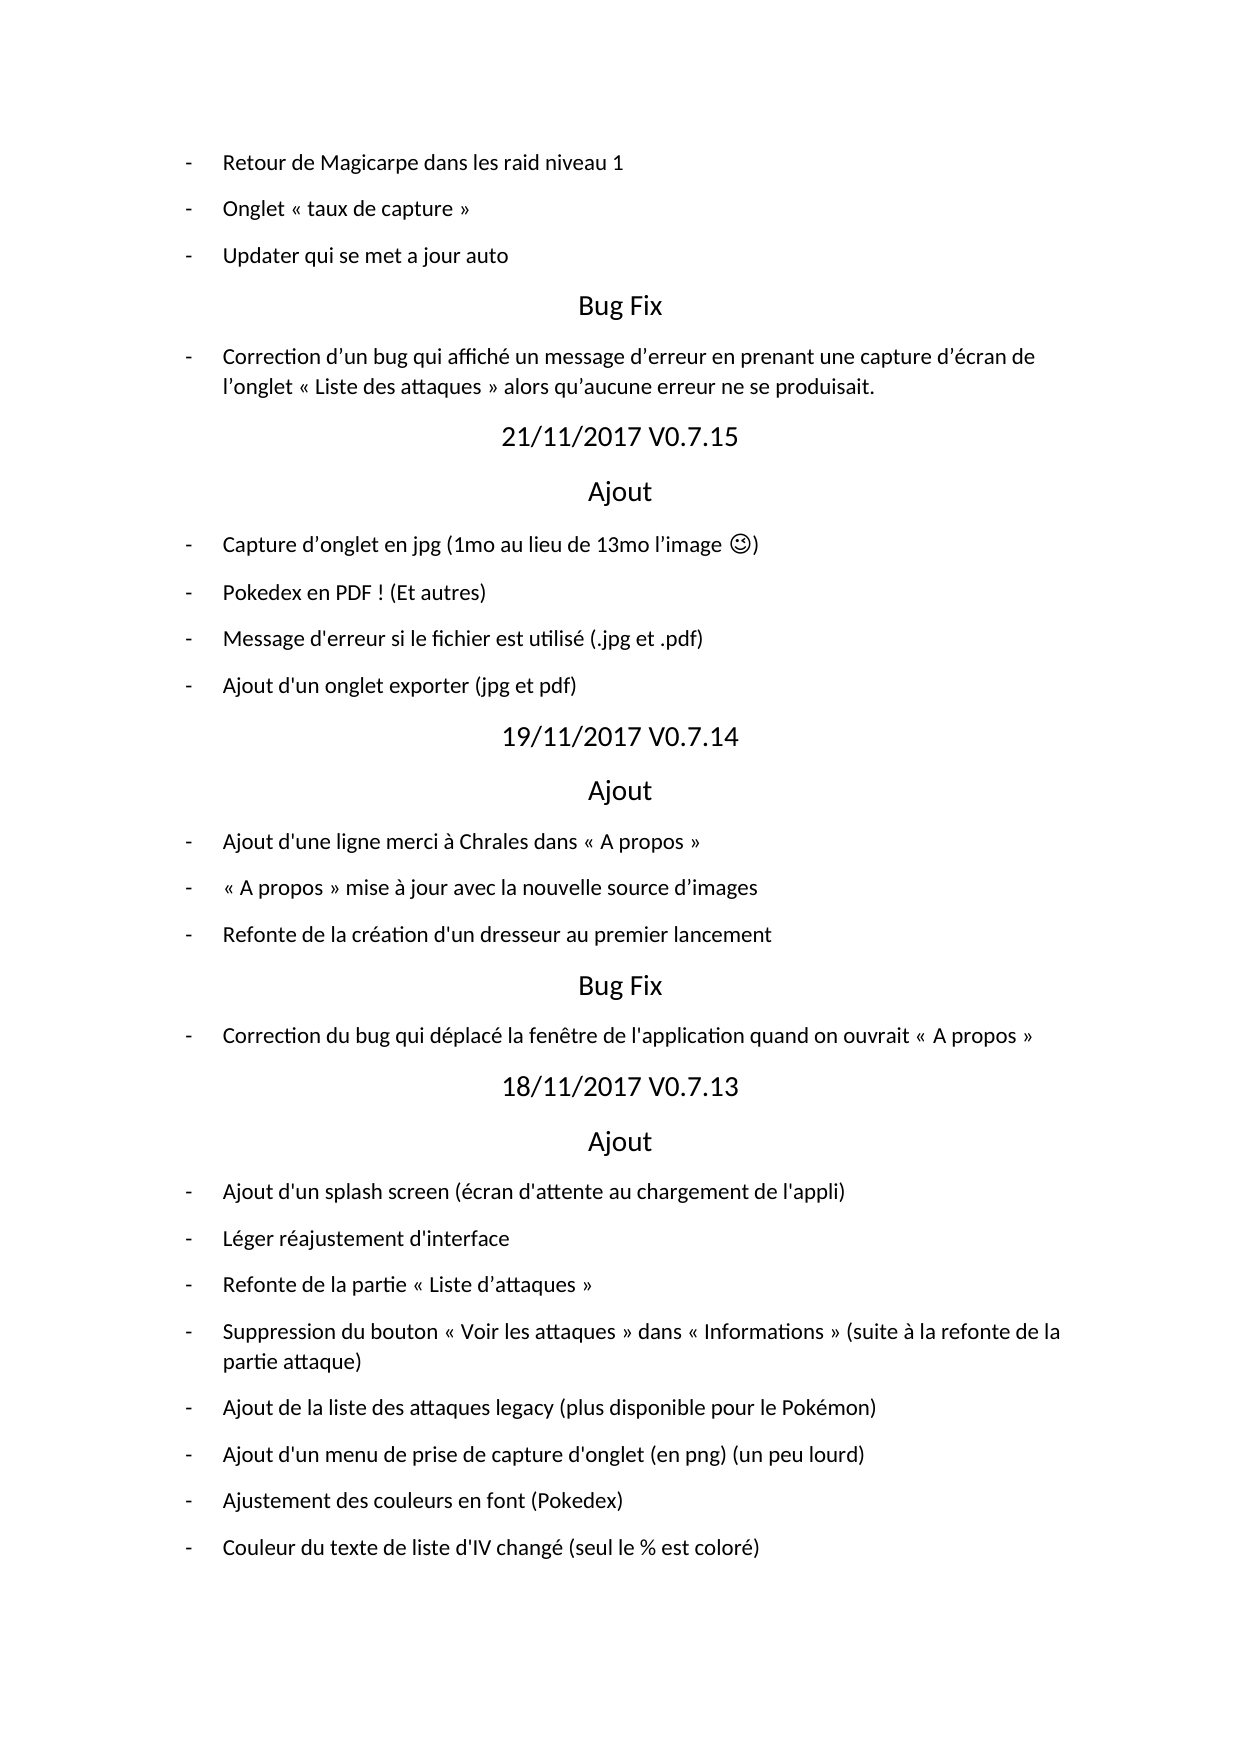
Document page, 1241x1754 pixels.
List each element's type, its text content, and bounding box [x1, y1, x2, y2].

list Correction du bug qui déplacé la fenêtre de l'application quand on ouvrait « A propos » [185, 1021, 1093, 1049]
list Correction d’un bug qui affiché un message d’erreur en prenant une capture d’écran de l’onglet « Liste des attaques » alors qu’aucune erreur ne se produisait. [185, 342, 1093, 400]
list Retour de Magicarpe dans les raid niveau 1 [185, 148, 1093, 176]
list Capture d’onglet en jpg (1mo au lieu de 13mo l’image 😉) [185, 528, 1093, 559]
list Léger réajustement d'interface [185, 1224, 1093, 1252]
list Refonte de la création d'un dresseur au premier lancement [185, 920, 1093, 948]
list Suppression du bouton « Voir les attaques » dans « Informations » (suite à la refonte de la partie attaque) [185, 1317, 1093, 1375]
text 18/11/2017 V0.7.13 [148, 1068, 1093, 1103]
text Ajout [148, 1123, 1093, 1158]
list Pokedex en PDF ! (Et autres) [185, 578, 1093, 606]
list Onglet « taux de capture » [185, 194, 1093, 222]
list Message d'erreur si le fichier est utilisé (.jpg et .pdf) [185, 624, 1093, 652]
text Ajout [148, 473, 1093, 509]
list Ajout d'un onglet exporter (jpg et pdf) [185, 671, 1093, 699]
text 21/11/2017 V0.7.15 [148, 418, 1093, 454]
text Ajout [148, 772, 1093, 808]
list Couleur du texte de liste d'IV changé (seul le % est coloré) [185, 1533, 1093, 1561]
list Refonte de la partie « Liste d’attaques » [185, 1270, 1093, 1298]
list Ajout de la liste des attaques legacy (plus disponible pour le Pokémon) [185, 1393, 1093, 1421]
list Ajout d'un menu de prise de capture d'onglet (en png) (un peu lourd) [185, 1440, 1093, 1468]
text Bug Fix [148, 287, 1093, 323]
list Ajout d'un splash screen (écran d'attente au chargement de l'appli) [185, 1177, 1093, 1205]
text Bug Fix [148, 967, 1093, 1002]
list Updater qui se met a jour auto [185, 241, 1093, 269]
list Ajustement des couleurs en font (Pokedex) [185, 1487, 1093, 1514]
list « A propos » mise à jour avec la nouvelle source d’images [185, 873, 1093, 902]
list Ajout d'une ligne merci à Chrales dans « A propos » [185, 827, 1093, 855]
text 19/11/2017 V0.7.14 [148, 718, 1093, 753]
